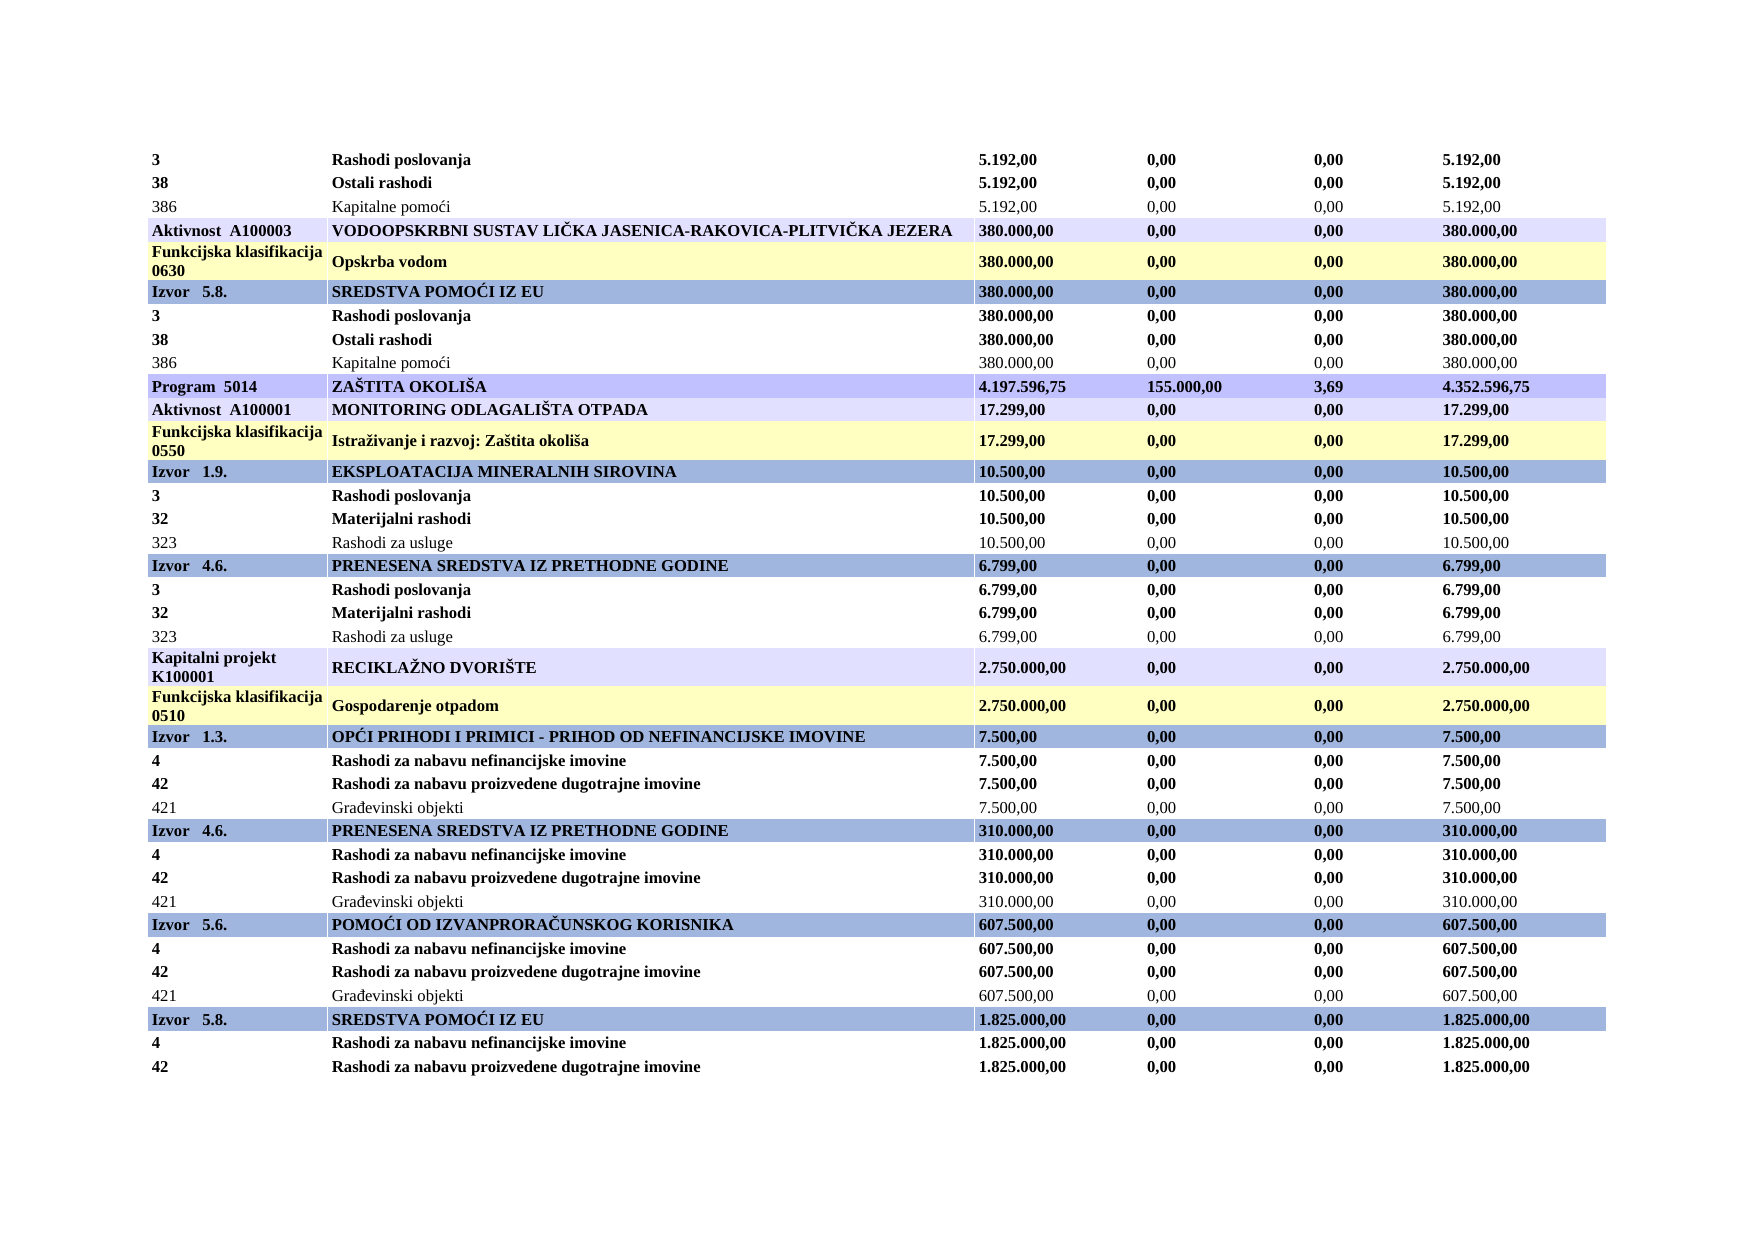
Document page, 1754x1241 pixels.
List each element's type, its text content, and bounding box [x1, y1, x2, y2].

table_cell 0,00 [1310, 1007, 1438, 1031]
table_cell 10.500,00 [1438, 507, 1606, 530]
table_cell 7.500,00 [1438, 795, 1606, 819]
table_cell 2.750.000,00 [1438, 648, 1606, 686]
table_cell Program 5014 [148, 374, 327, 398]
table_cell 5.192,00 [1438, 171, 1606, 195]
table_cell 421 [148, 984, 327, 1007]
table_cell 0,00 [1310, 648, 1438, 686]
table_cell 380.000,00 [1438, 280, 1606, 304]
table_cell 310.000,00 [975, 819, 1143, 842]
table_cell 0,00 [1143, 1031, 1310, 1054]
table_cell 310.000,00 [975, 890, 1143, 913]
table_cell 0,00 [1310, 843, 1438, 866]
table_cell Funkcijska klasifikacija 0510 [148, 686, 327, 725]
table_cell 7.500,00 [975, 725, 1143, 748]
table_cell 0,00 [1143, 460, 1310, 483]
table_cell 155.000,00 [1143, 374, 1310, 398]
table_cell 380.000,00 [975, 242, 1143, 280]
table_cell 0,00 [1310, 748, 1438, 772]
table_cell 310.000,00 [975, 866, 1143, 889]
table_cell Ostali rashodi [328, 327, 974, 351]
table_cell 6.799,00 [975, 554, 1143, 577]
table_cell 17.299,00 [975, 398, 1143, 421]
table_cell 0,00 [1143, 195, 1310, 218]
table_cell Rashodi za nabavu proizvedene dugotrajne imovine [328, 960, 974, 984]
table_cell 7.500,00 [1438, 748, 1606, 772]
table_cell Funkcijska klasifikacija 0550 [148, 421, 327, 460]
table_cell 4 [148, 843, 327, 866]
table_cell 607.500,00 [975, 937, 1143, 960]
table_cell Funkcijska klasifikacija 0630 [148, 242, 327, 280]
table_cell 0,00 [1310, 625, 1438, 648]
table_cell Izvor 5.6. [148, 913, 327, 937]
table_cell 380.000,00 [975, 304, 1143, 327]
table_cell 5.192,00 [975, 171, 1143, 195]
table_cell 0,00 [1310, 483, 1438, 507]
table_cell 5.192,00 [1438, 148, 1606, 171]
table_cell 0,00 [1310, 530, 1438, 554]
table_cell Gospodarenje otpadom [328, 686, 974, 725]
table_cell 0,00 [1143, 530, 1310, 554]
table_cell 386 [148, 195, 327, 218]
table_cell Rashodi poslovanja [328, 578, 974, 601]
table_cell 7.500,00 [1438, 725, 1606, 748]
table_cell Građevinski objekti [328, 795, 974, 819]
table_cell 607.500,00 [975, 913, 1143, 937]
table_cell 5.192,00 [975, 148, 1143, 171]
table_cell 607.500,00 [1438, 984, 1606, 1007]
table_cell 421 [148, 890, 327, 913]
table_cell 4 [148, 1031, 327, 1054]
table_cell VODOOPSKRBNI SUSTAV LIČKA JASENICA-RAKOVICA-PLITVIČKA JEZERA [328, 218, 974, 242]
table_cell 0,00 [1310, 421, 1438, 460]
table_cell 0,00 [1310, 242, 1438, 280]
table_cell 6.799,00 [975, 578, 1143, 601]
table_cell 0,00 [1143, 351, 1310, 374]
table_cell 607.500,00 [1438, 937, 1606, 960]
table_cell 2.750.000,00 [1438, 686, 1606, 725]
table_cell 1.825.000,00 [1438, 1007, 1606, 1031]
table_cell 607.500,00 [1438, 960, 1606, 984]
table_cell 0,00 [1310, 218, 1438, 242]
table_cell 310.000,00 [1438, 819, 1606, 842]
table_cell 0,00 [1310, 772, 1438, 795]
table_cell Izvor 5.8. [148, 280, 327, 304]
table_cell 380.000,00 [1438, 304, 1606, 327]
table_cell 0,00 [1310, 1054, 1438, 1078]
table_cell 0,00 [1143, 304, 1310, 327]
table_cell 0,00 [1143, 648, 1310, 686]
table_cell 6.799,00 [975, 601, 1143, 624]
table_cell Izvor 1.9. [148, 460, 327, 483]
table_cell Izvor 4.6. [148, 554, 327, 577]
table_cell 380.000,00 [1438, 327, 1606, 351]
table_cell 6.799,00 [1438, 625, 1606, 648]
table_cell 0,00 [1310, 507, 1438, 530]
table_cell 0,00 [1143, 601, 1310, 624]
table_cell 0,00 [1310, 171, 1438, 195]
table_cell 0,00 [1310, 304, 1438, 327]
table_cell 0,00 [1143, 1007, 1310, 1031]
table_cell 0,00 [1310, 554, 1438, 577]
table_cell 10.500,00 [975, 530, 1143, 554]
table_cell 0,00 [1310, 327, 1438, 351]
table_cell 0,00 [1143, 625, 1310, 648]
table_cell Materijalni rashodi [328, 601, 974, 624]
table_cell 10.500,00 [1438, 483, 1606, 507]
table_cell RECIKLAŽNO DVORIŠTE [328, 648, 974, 686]
table_cell Rashodi za nabavu nefinancijske imovine [328, 843, 974, 866]
table_cell Rashodi za usluge [328, 530, 974, 554]
table_cell Kapitalni projekt K100001 [148, 648, 327, 686]
table_cell Rashodi za nabavu proizvedene dugotrajne imovine [328, 866, 974, 889]
table_cell 0,00 [1310, 819, 1438, 842]
table_cell Rashodi za nabavu proizvedene dugotrajne imovine [328, 772, 974, 795]
table_cell 607.500,00 [975, 984, 1143, 1007]
table_cell Ostali rashodi [328, 171, 974, 195]
table_cell 380.000,00 [975, 280, 1143, 304]
table_cell 0,00 [1310, 725, 1438, 748]
table_cell 0,00 [1310, 890, 1438, 913]
table_cell ZAŠTITA OKOLIŠA [328, 374, 974, 398]
table_cell Izvor 4.6. [148, 819, 327, 842]
table_cell 310.000,00 [975, 843, 1143, 866]
table_cell 38 [148, 171, 327, 195]
table_cell 0,00 [1310, 601, 1438, 624]
table_cell 310.000,00 [1438, 866, 1606, 889]
table_cell 10.500,00 [975, 507, 1143, 530]
table_cell 0,00 [1310, 960, 1438, 984]
table_cell 0,00 [1143, 748, 1310, 772]
table_cell 6.799,00 [1438, 554, 1606, 577]
table_cell 0,00 [1143, 218, 1310, 242]
table_cell 0,00 [1143, 937, 1310, 960]
table_cell 5.192,00 [975, 195, 1143, 218]
table_cell 42 [148, 960, 327, 984]
table_cell 0,00 [1143, 578, 1310, 601]
table_cell Rashodi poslovanja [328, 483, 974, 507]
table_cell Materijalni rashodi [328, 507, 974, 530]
table_cell Rashodi za nabavu nefinancijske imovine [328, 937, 974, 960]
table_cell 42 [148, 866, 327, 889]
table_cell 310.000,00 [1438, 890, 1606, 913]
table_cell 3 [148, 578, 327, 601]
table_cell Rashodi za usluge [328, 625, 974, 648]
table_cell 0,00 [1310, 1031, 1438, 1054]
table_cell 0,00 [1310, 578, 1438, 601]
table_cell 0,00 [1143, 483, 1310, 507]
table_cell 607.500,00 [975, 960, 1143, 984]
table_cell 0,00 [1143, 772, 1310, 795]
table_cell 421 [148, 795, 327, 819]
table_cell 0,00 [1143, 913, 1310, 937]
table_cell 0,00 [1143, 686, 1310, 725]
table_cell 380.000,00 [1438, 351, 1606, 374]
table_cell SREDSTVA POMOĆI IZ EU [328, 1007, 974, 1031]
table_cell 0,00 [1143, 1054, 1310, 1078]
table_cell 6.799,00 [1438, 578, 1606, 601]
table_cell 42 [148, 1054, 327, 1078]
table_cell 32 [148, 601, 327, 624]
table_cell 0,00 [1143, 421, 1310, 460]
table_cell 0,00 [1310, 937, 1438, 960]
table_cell EKSPLOATACIJA MINERALNIH SIROVINA [328, 460, 974, 483]
table_cell Rashodi za nabavu proizvedene dugotrajne imovine [328, 1054, 974, 1078]
table_cell 0,00 [1310, 148, 1438, 171]
table_cell 323 [148, 625, 327, 648]
table_cell 380.000,00 [1438, 218, 1606, 242]
table_cell 6.799,00 [1438, 601, 1606, 624]
table_cell 1.825.000,00 [1438, 1031, 1606, 1054]
table_cell 380.000,00 [975, 351, 1143, 374]
table_cell 32 [148, 507, 327, 530]
table_cell 0,00 [1143, 554, 1310, 577]
table_cell 6.799,00 [975, 625, 1143, 648]
table_cell 0,00 [1143, 280, 1310, 304]
table_cell 10.500,00 [1438, 530, 1606, 554]
table_cell 0,00 [1143, 795, 1310, 819]
table_cell 7.500,00 [1438, 772, 1606, 795]
table_cell 0,00 [1143, 984, 1310, 1007]
table_cell 17.299,00 [1438, 398, 1606, 421]
table_cell 0,00 [1310, 866, 1438, 889]
table_cell 4 [148, 937, 327, 960]
table_cell 0,00 [1143, 819, 1310, 842]
table_cell [148, 148, 1606, 1078]
table_cell Kapitalne pomoći [328, 351, 974, 374]
table_cell Rashodi poslovanja [328, 148, 974, 171]
table_cell 0,00 [1310, 984, 1438, 1007]
table_cell 0,00 [1310, 195, 1438, 218]
table_cell Aktivnost A100003 [148, 218, 327, 242]
table_cell MONITORING ODLAGALIŠTA OTPADA [328, 398, 974, 421]
table_cell 7.500,00 [975, 748, 1143, 772]
table_cell 4.352.596,75 [1438, 374, 1606, 398]
table_cell 0,00 [1143, 148, 1310, 171]
table_cell SREDSTVA POMOĆI IZ EU [328, 280, 974, 304]
table_cell 3 [148, 304, 327, 327]
table_cell 38 [148, 327, 327, 351]
table_cell 42 [148, 772, 327, 795]
table_cell 4 [148, 748, 327, 772]
table_cell 0,00 [1143, 242, 1310, 280]
table_cell Kapitalne pomoći [328, 195, 974, 218]
table_cell Rashodi poslovanja [328, 304, 974, 327]
table_cell 10.500,00 [1438, 460, 1606, 483]
table_cell 1.825.000,00 [1438, 1054, 1606, 1078]
table_cell 5.192,00 [1438, 195, 1606, 218]
table_cell 0,00 [1310, 280, 1438, 304]
table_cell 0,00 [1310, 795, 1438, 819]
table_cell 3 [148, 483, 327, 507]
table_cell 0,00 [1143, 327, 1310, 351]
table_cell 0,00 [1143, 890, 1310, 913]
table_cell 380.000,00 [975, 327, 1143, 351]
table_cell 0,00 [1143, 843, 1310, 866]
table_cell 1.825.000,00 [975, 1054, 1143, 1078]
table_cell 1.825.000,00 [975, 1031, 1143, 1054]
table_cell Građevinski objekti [328, 890, 974, 913]
table_cell 10.500,00 [975, 460, 1143, 483]
table_cell 386 [148, 351, 327, 374]
table_cell 0,00 [1143, 725, 1310, 748]
table_cell Aktivnost A100001 [148, 398, 327, 421]
table_cell POMOĆI OD IZVANPRORAČUNSKOG KORISNIKA [328, 913, 974, 937]
table_cell 380.000,00 [975, 218, 1143, 242]
table_cell 0,00 [1143, 507, 1310, 530]
table_cell 17.299,00 [1438, 421, 1606, 460]
table_cell Izvor 5.8. [148, 1007, 327, 1031]
table_cell 3,69 [1310, 374, 1438, 398]
table_cell PRENESENA SREDSTVA IZ PRETHODNE GODINE [328, 819, 974, 842]
table_cell 323 [148, 530, 327, 554]
table_cell 0,00 [1310, 398, 1438, 421]
table_cell 0,00 [1143, 960, 1310, 984]
table_cell 4.197.596,75 [975, 374, 1143, 398]
table_cell 0,00 [1143, 398, 1310, 421]
table_cell Građevinski objekti [328, 984, 974, 1007]
table_cell 0,00 [1143, 866, 1310, 889]
table_cell 3 [148, 148, 327, 171]
table_cell Rashodi za nabavu nefinancijske imovine [328, 748, 974, 772]
table_cell 0,00 [1143, 171, 1310, 195]
table_cell 0,00 [1310, 686, 1438, 725]
table_cell 7.500,00 [975, 795, 1143, 819]
table_cell Opskrba vodom [328, 242, 974, 280]
table_cell 1.825.000,00 [975, 1007, 1143, 1031]
table_cell Istraživanje i razvoj: Zaštita okoliša [328, 421, 974, 460]
table_cell 0,00 [1310, 351, 1438, 374]
table_cell 310.000,00 [1438, 843, 1606, 866]
table_cell 607.500,00 [1438, 913, 1606, 937]
table_cell 2.750.000,00 [975, 648, 1143, 686]
table_cell 380.000,00 [1438, 242, 1606, 280]
table_cell Izvor 1.3. [148, 725, 327, 748]
table_cell 17.299,00 [975, 421, 1143, 460]
table_cell 0,00 [1310, 460, 1438, 483]
table_cell 7.500,00 [975, 772, 1143, 795]
table_cell PRENESENA SREDSTVA IZ PRETHODNE GODINE [328, 554, 974, 577]
table_cell 0,00 [1310, 913, 1438, 937]
table_cell OPĆI PRIHODI I PRIMICI - PRIHOD OD NEFINANCIJSKE IMOVINE [328, 725, 974, 748]
table_cell Rashodi za nabavu nefinancijske imovine [328, 1031, 974, 1054]
table_cell 10.500,00 [975, 483, 1143, 507]
table_cell 2.750.000,00 [975, 686, 1143, 725]
